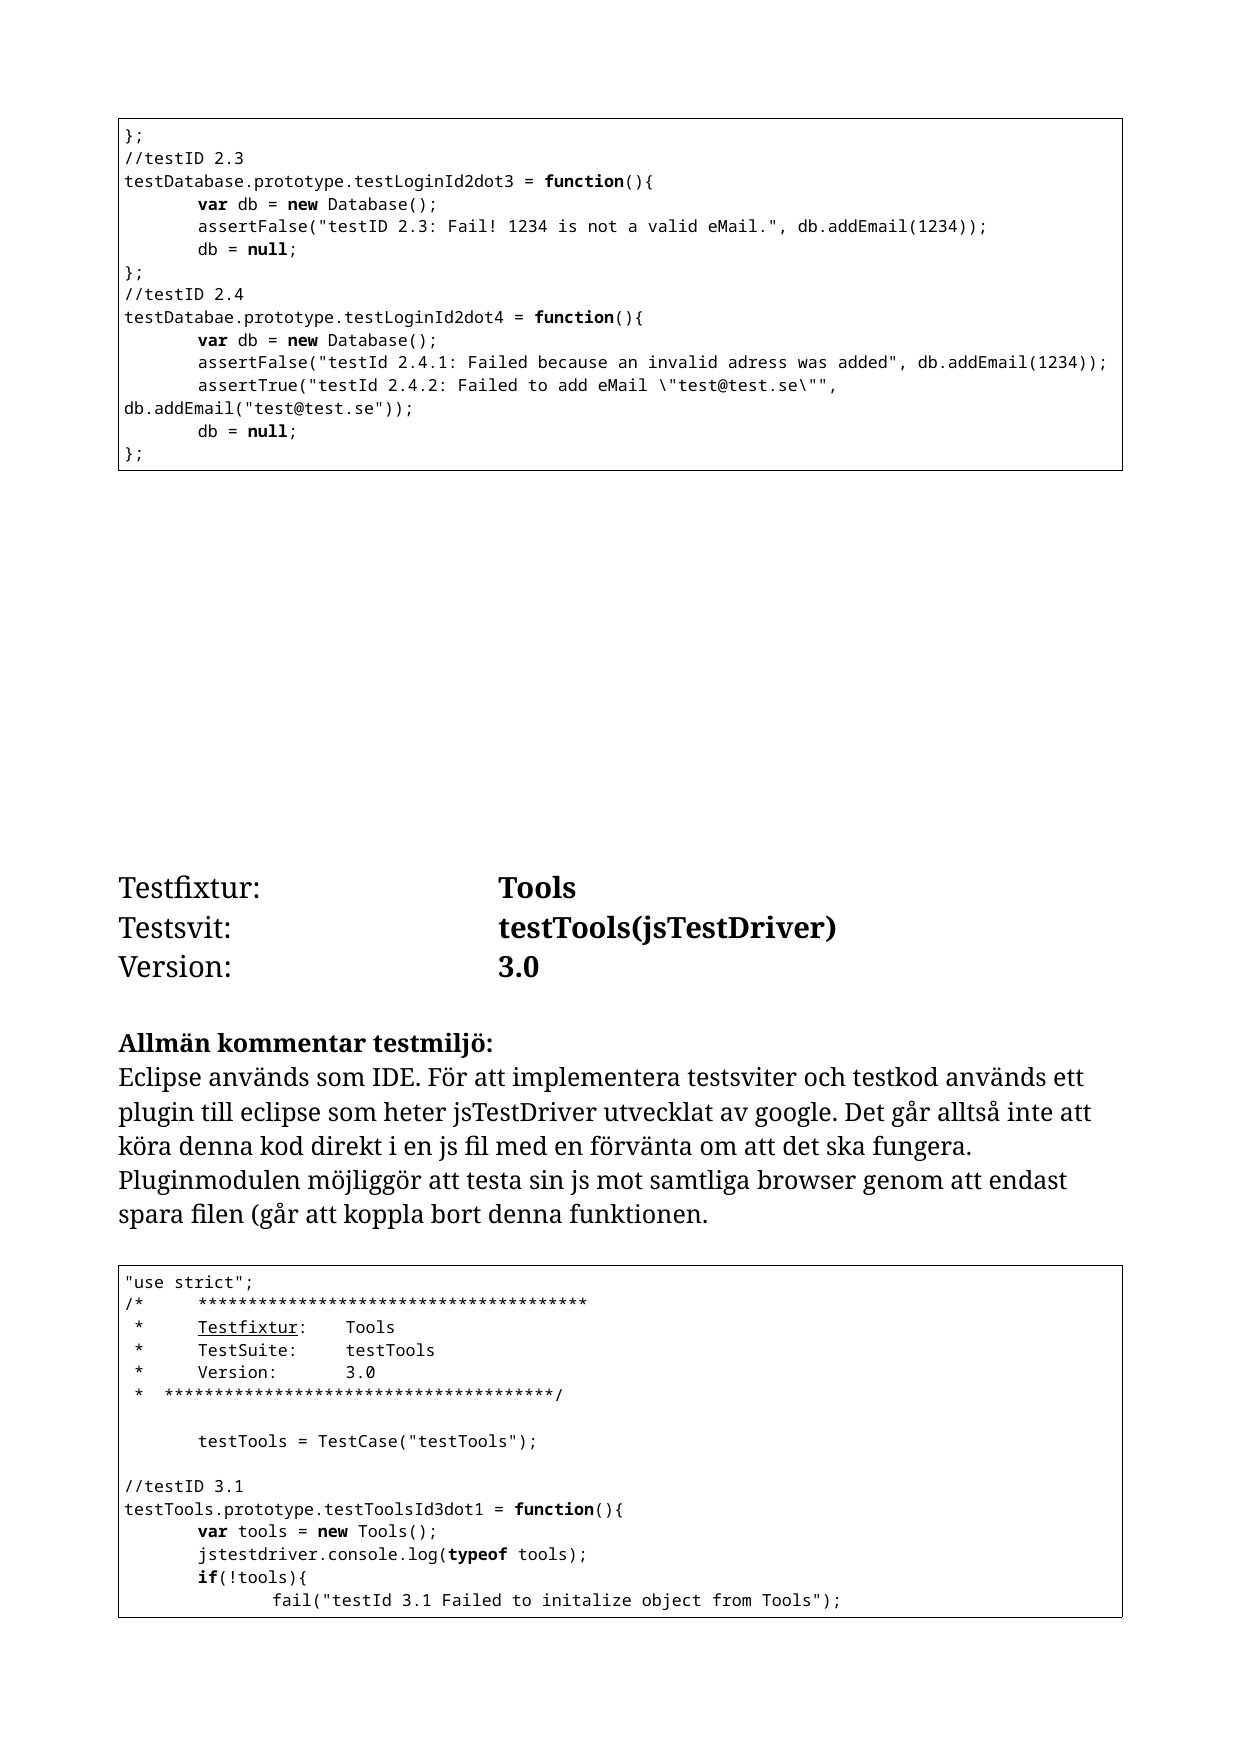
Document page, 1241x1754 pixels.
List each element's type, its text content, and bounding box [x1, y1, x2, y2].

table_header "use strict"; /* *************************************** * Testfixtur: Tools * TestSuite: testTools * Version: 3.0 * ***************************************/ testTools = TestCase("testTools"); //testID 3.1 testTools.prototype.testToolsId3dot1 = function(){ var tools = new Tools(); jstestdriver.console.log(typeof tools); if(!tools){ fail("testId 3.1 Failed to initalize object from Tools"); [119, 1266, 1122, 1617]
text Testfixtur: Tools [118, 867, 1122, 907]
text Eclipse används som IDE. För att implementera testsviter och testkod används ett plugin till eclipse som heter jsTestDriver utvecklat av google. Det går alltså inte att köra denna kod direkt i en js fil med en förvänta om att det ska fungera. Pluginmodulen möjliggör att testa sin js mot samtliga browser genom att endast spara filen (går att koppla bort denna funktionen. [118, 1060, 1122, 1230]
text Allmän kommentar testmiljö: [118, 1026, 1122, 1060]
table_header }; //testID 2.3 testDatabase.prototype.testLoginId2dot3 = function(){ var db = new Database(); assertFalse("testID 2.3: Fail! 1234 is not a valid eMail.", db.addEmail(1234)); db = null; }; //testID 2.4 testDatabae.prototype.testLoginId2dot4 = function(){ var db = new Database(); assertFalse("testId 2.4.1: Failed because an invalid adress was added", db.addEmail(1234)); assertTrue("testId 2.4.2: Failed to add eMail \"test@test.se\"", db.addEmail("test@test.se")); db = null; }; [119, 119, 1122, 470]
text Version: 3.0 [118, 947, 1122, 986]
text Testsvit: testTools(jsTestDriver) [118, 907, 1122, 947]
